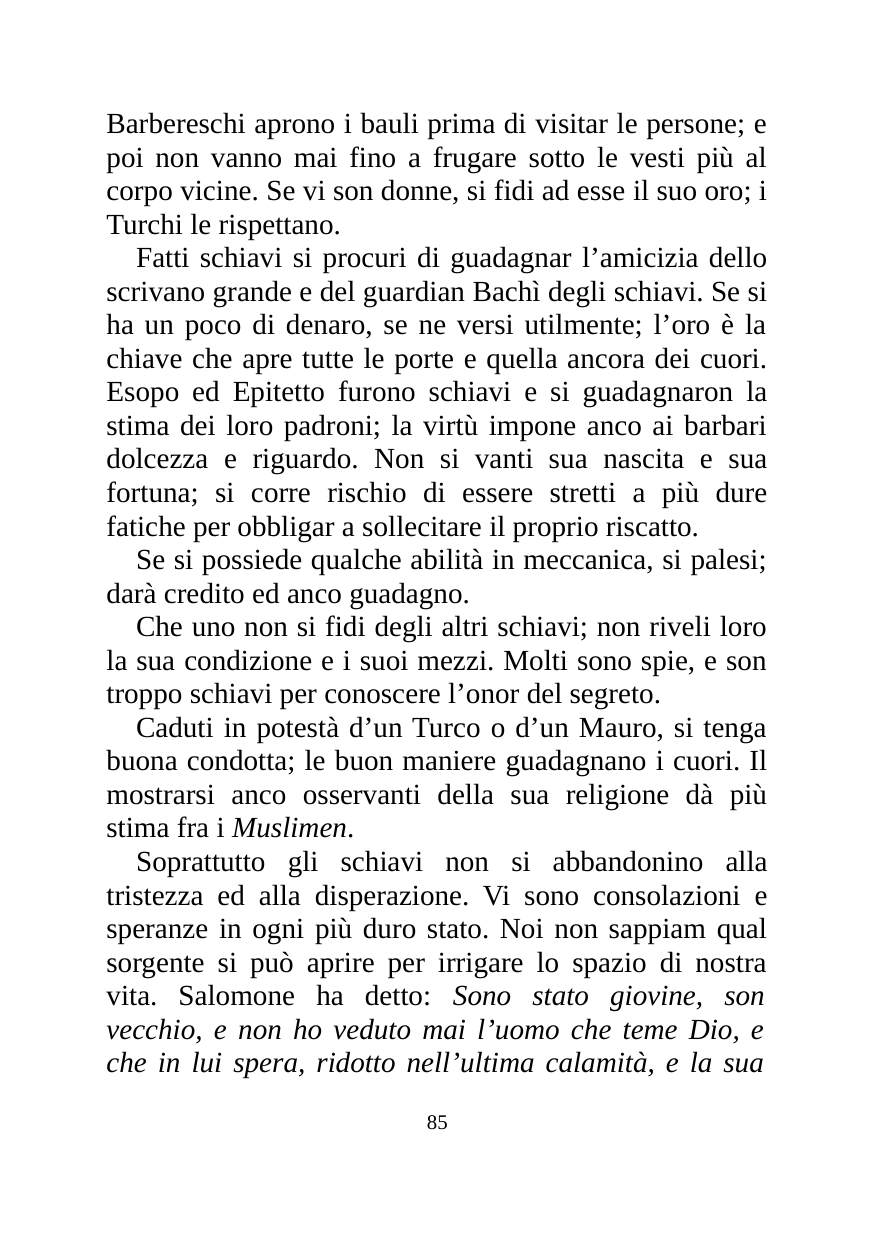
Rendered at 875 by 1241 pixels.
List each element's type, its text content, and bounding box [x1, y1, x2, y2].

text Che uno non si fidi degli altri schiavi; non riveli loro la sua condizione e i suoi mezzi. Molti sono spie, e son troppo schiavi per conoscere l’onor del segreto. [106, 609, 768, 710]
text Caduti in potestà d’un Turco o d’un Mauro, si tenga buona condotta; le buon maniere guadagnano i cuori. Il mostrarsi anco osservanti della sua religione dà più stima fra i Muslimen. [106, 710, 768, 844]
text Soprattutto gli schiavi non si abbandonino alla tristezza ed alla disperazione. Vi sono consolazioni e speranze in ogni più duro stato. Noi non sappiam qual sorgente si può aprire per irrigare lo spazio di nostra vita. Salomone ha detto: Sono stato giovine, son vecchio, e non ho veduto mai l’uomo che teme Dio, e che in lui spera, ridotto nell’ultima calamità, e la sua [106, 844, 768, 1079]
text Se si possiede qualche abilità in meccanica, si palesi; darà credito ed anco guadagno. [106, 542, 768, 609]
text Fatti schiavi si procuri di guadagnar l’amicizia dello scrivano grande e del guardian Bachì degli schiavi. Se si ha un poco di denaro, se ne versi utilmente; l’oro è la chiave che apre tutte le porte e quella ancora dei cuori. Esopo ed Epitetto furono schiavi e si guadagnaron la stima dei loro padroni; la virtù impone anco ai barbari dolcezza e riguardo. Non si vanti sua nascita e sua fortuna; si corre rischio di essere stretti a più dure fatiche per obbligar a sollecitare il proprio riscatto. [106, 240, 768, 542]
text Barbereschi aprono i bauli prima di visitar le persone; e poi non vanno mai fino a frugare sotto le vesti più al corpo vicine. Se vi son donne, si fidi ad esse il suo oro; i Turchi le rispettano. [106, 106, 768, 240]
